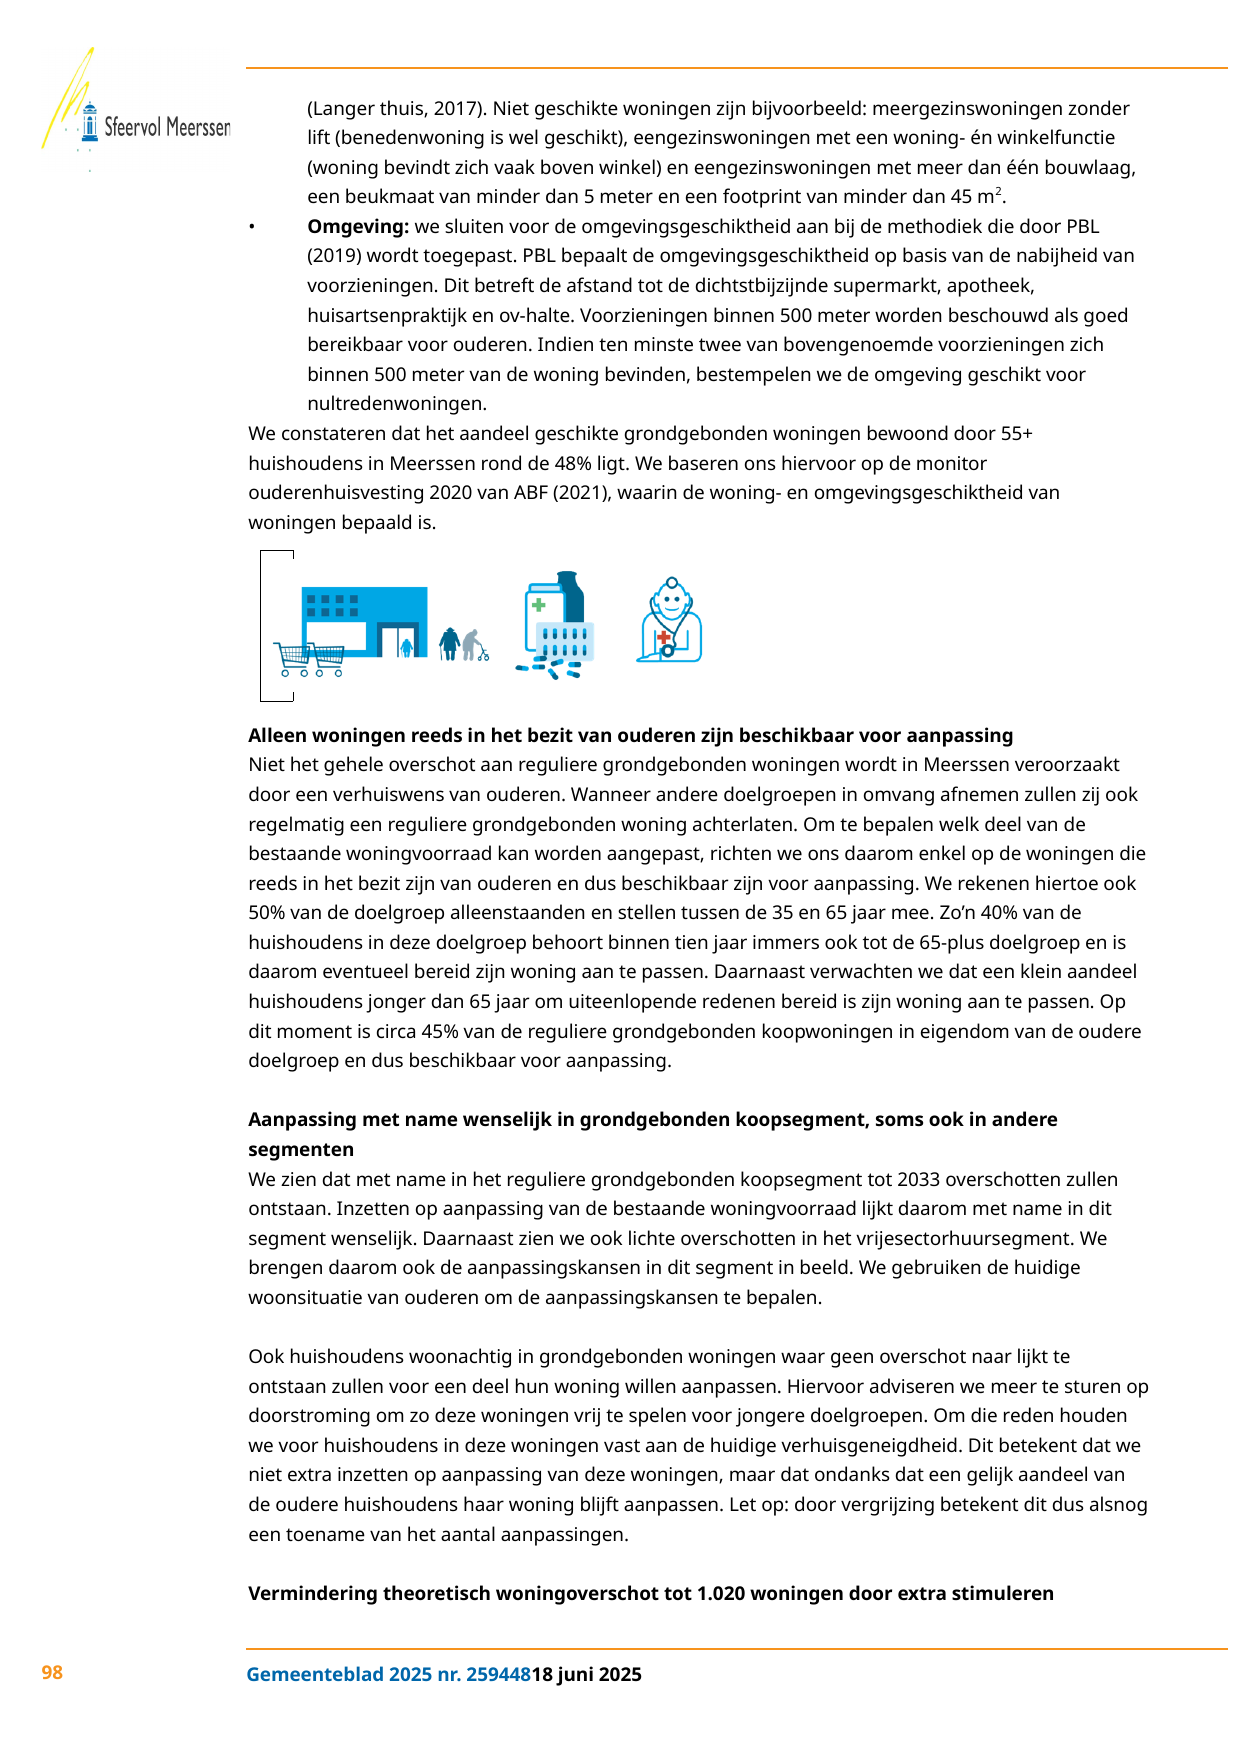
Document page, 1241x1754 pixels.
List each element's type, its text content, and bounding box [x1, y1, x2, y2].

text We zien dat met name in het reguliere grondgebonden koopsegment tot 2033 overschotten zullen ontstaan. Inzetten op aanpassing van de bestaande woningvoorraad lijkt daarom met name in dit segment wenselijk. Daarnaast zien we ook lichte overschotten in het vrijesectorhuursegment. We brengen daarom ook de aanpassingskansen in dit segment in beeld. We gebruiken de huidige woonsituatie van ouderen om de aanpassingskansen te bepalen. [248, 1166, 1152, 1310]
text Aanpassing met name wenselijk in grondgebonden koopsegment, soms ook in andere segmenten [248, 1107, 1152, 1162]
text Niet het gehele overschot aan reguliere grondgebonden woningen wordt in Meerssen veroorzaakt door een verhuiswens van ouderen. Wanneer andere doelgroepen in omvang afnemen zullen zij ook regelmatig een reguliere grondgebonden woning achterlaten. Om te bepalen welk deel van de bestaande woningvoorraad kan worden aangepast, richten we ons daarom enkel op de woningen die reeds in het bezit zijn van ouderen en dus beschikbaar zijn voor aanpassing. We rekenen hiertoe ook 50% van de doelgroep alleenstaanden en stellen tussen de 35 en 65 jaar mee. Zo’n 40% van de huishoudens in deze doelgroep behoort binnen tien jaar immers ook tot de 65-plus doelgroep en is daarom eventueel bereid zijn woning aan te passen. Daarnaast verwachten we dat een klein aandeel huishoudens jonger dan 65 jaar om uiteenlopende redenen bereid is zijn woning aan te passen. Op dit moment is circa 45% van de reguliere grondgebonden koopwoningen in eigendom van de oudere doelgroep en dus beschikbaar voor aanpassing. [248, 752, 1152, 1073]
picture [41, 47, 231, 172]
text Vermindering theoretisch woningoverschot tot 1.020 woningen door extra stimuleren [248, 1580, 1152, 1606]
text We constateren dat het aandeel geschikte grondgebonden woningen bewoond door 55+ huishoudens in Meerssen rond de 48% ligt. We baseren ons hiervoor op de monitor ouderenhuisvesting 2020 van ABF (2021), waarin de woning- en omgevingsgeschiktheid van woningen bepaald is. [248, 420, 1152, 535]
list (Langer thuis, 2017). Niet geschikte woningen zijn bijvoorbeeld: meergezinswoningen zonder lift (benedenwoning is wel geschikt), eengezinswoningen met een woning- én winkelfunctie (woning bevindt zich vaak boven winkel) en eengezinswoningen met meer dan één bouwlaag, een beukmaat van minder dan 5 meter en een footprint van minder dan 45 m2. [248, 95, 1152, 209]
text Alleen woningen reeds in het bezit van ouderen zijn beschikbaar voor aanpassing [248, 722, 1152, 748]
picture [268, 559, 742, 692]
list Omgeving: we sluiten voor de omgevingsgeschiktheid aan bij de methodiek die door PBL (2019) wordt toegepast. PBL bepaalt de omgevingsgeschiktheid op basis van de nabijheid van voorzieningen. Dit betreft de afstand tot de dichtstbijzijnde supermarkt, apotheek, huisartsenpraktijk en ov-halte. Voorzieningen binnen 500 meter worden beschouwd als goed bereikbaar voor ouderen. Indien ten minste twee van bovengenoemde voorzieningen zich binnen 500 meter van de woning bevinden, bestempelen we de omgeving geschikt voor nultredenwoningen. [248, 213, 1152, 416]
text Ook huishoudens woonachtig in grondgebonden woningen waar geen overschot naar lijkt te ontstaan zullen voor een deel hun woning willen aanpassen. Hiervoor adviseren we meer te sturen op doorstroming om zo deze woningen vrij te spelen voor jongere doelgroepen. Om die reden houden we voor huishoudens in deze woningen vast aan de huidige verhuisgeneigdheid. Dit betekent dat we niet extra inzetten op aanpassing van deze woningen, maar dat ondanks dat een gelijk aandeel van de oudere huishoudens haar woning blijft aanpassen. Let op: door vergrijzing betekent dit dus alsnog een toename van het aantal aanpassingen. [248, 1343, 1152, 1546]
